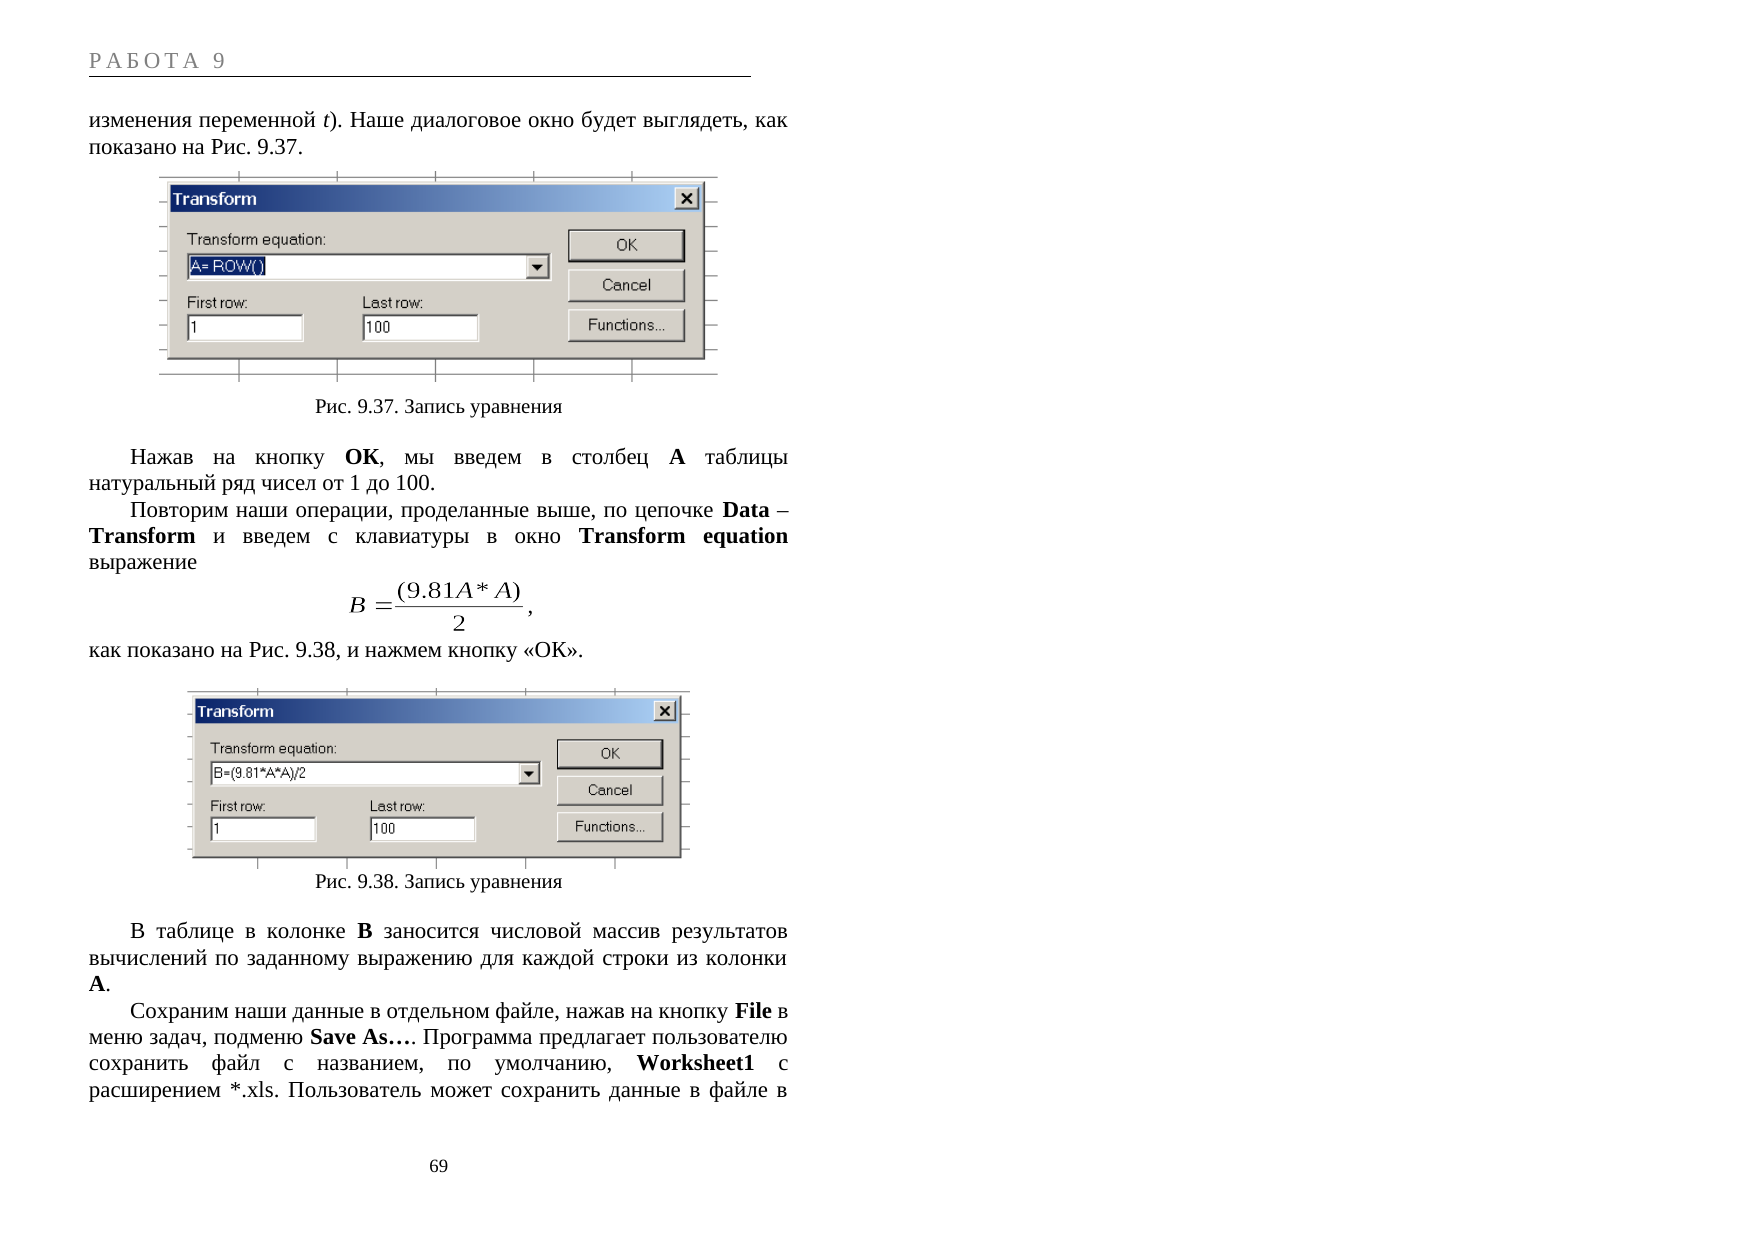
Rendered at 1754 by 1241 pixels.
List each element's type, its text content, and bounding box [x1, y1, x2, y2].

text Нажав на кнопку ОК, мы введем в столбец А таблицы натуральный ряд чисел от 1 до 100. [89, 443, 788, 496]
text Рис. 9.38. Запись уравнения [89, 868, 788, 893]
text как показано на Рис. 9 .38, и нажмем кнопку «ОК». [89, 636, 788, 662]
text Рис. 9.37. Запись уравнения [89, 394, 788, 418]
picture [187, 688, 690, 869]
text В таблице в колонке В заносится числовой массив результатов вычислений по заданному выражению для каждой строки из колонки А. [89, 918, 788, 997]
text изменения переменной t). Наше диалоговое окно будет выглядеть, как показано на Рис. 9 .37. [89, 106, 788, 159]
picture [159, 171, 718, 382]
text , [89, 575, 788, 636]
text Повторим наши операции, проделанные выше, по цепочке Data – Transform и введем с клавиатуры в окно Transform equation выражение [89, 496, 788, 575]
text Сохраним наши данные в отдельном файле, нажав на кнопку File в меню задач, подменю Save As…. Программа предлагает пользователю сохранить файл с названием, по умолчанию, Worksheet1 с расширением *.xls. Пользователь может сохранить данные в файле в [89, 997, 788, 1102]
